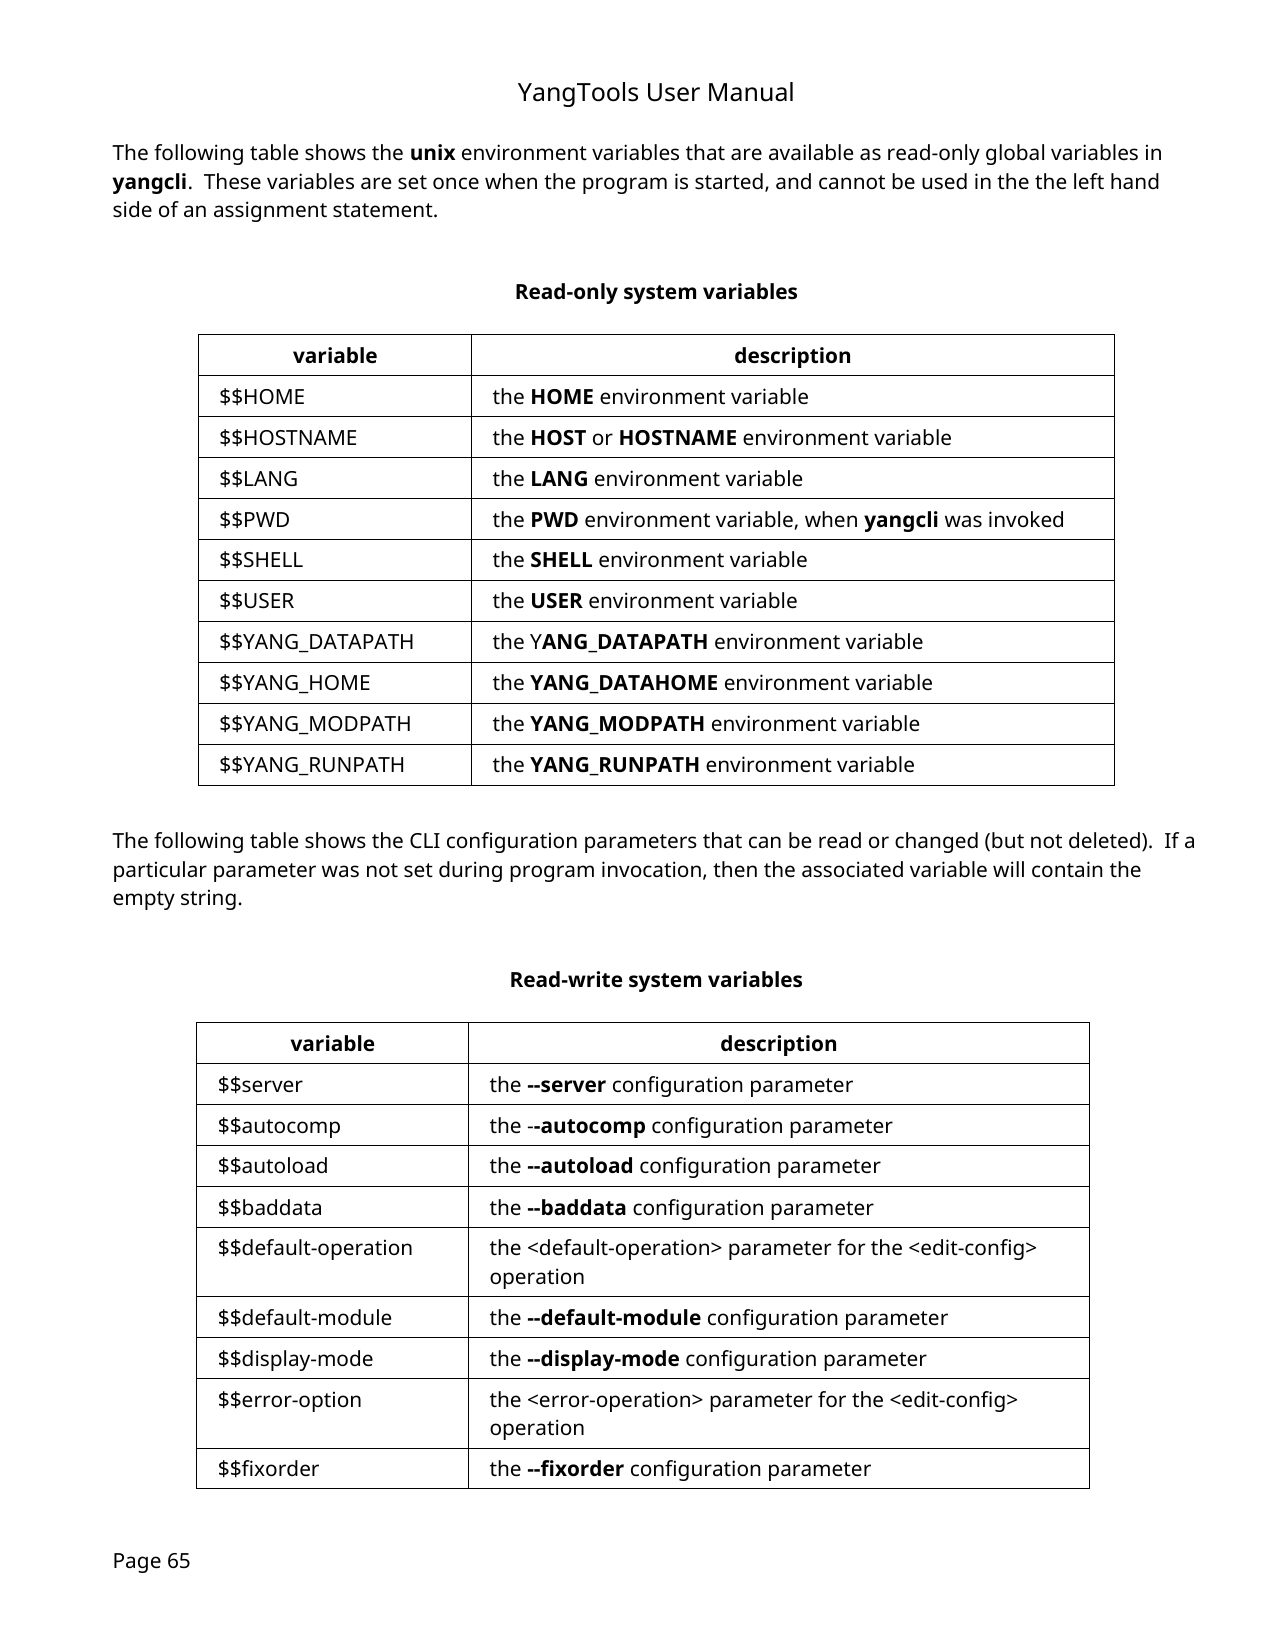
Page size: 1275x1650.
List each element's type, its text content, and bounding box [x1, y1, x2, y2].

table_cell $$YANG_HOME [199, 663, 471, 703]
table_header variable [199, 335, 471, 375]
subtitle Read-only system variables [127, 277, 1185, 306]
table_cell $$fixorder [197, 1449, 468, 1488]
table_cell the PWD environment variable, when yangcli was invoked [472, 499, 1114, 539]
table_cell $$USER [199, 581, 471, 621]
table_cell the LANG environment variable [472, 458, 1114, 498]
table_cell $$default-module [197, 1297, 468, 1337]
table_header description [469, 1023, 1089, 1063]
table_cell $$display-mode [197, 1338, 468, 1378]
table_cell the SHELL environment variable [472, 540, 1114, 580]
table_cell the HOME environment variable [472, 376, 1114, 416]
text The following table shows the CLI configuration parameters that can be read or changed (but not deleted). If a particular parameter was not set during program invocation, then the associated variable will contain the empty string. [112, 826, 1200, 912]
table_cell the HOST or HOSTNAME environment variable [472, 417, 1114, 457]
table_cell the --display-mode configuration parameter [469, 1338, 1089, 1378]
table_cell the YANG_MODPATH environment variable [472, 704, 1114, 743]
table_cell $$autocomp [197, 1105, 468, 1145]
table_cell $$HOME [199, 376, 471, 416]
table_cell $$PWD [199, 499, 471, 539]
table_header description [472, 335, 1114, 375]
table_cell the USER environment variable [472, 581, 1114, 621]
table_cell $$LANG [199, 458, 471, 498]
table_cell the --autocomp configuration parameter [469, 1105, 1089, 1145]
table_cell $$YANG_DATAPATH [199, 622, 471, 662]
table_cell the YANG_DATAHOME environment variable [472, 663, 1114, 703]
text The following table shows the unix environment variables that are available as read-only global variables in yangcli. These variables are set once when the program is started, and cannot be used in the the left hand side of an assignment statement. [112, 138, 1200, 224]
table_cell $$error-option [197, 1379, 468, 1447]
subtitle Read-write system variables [127, 965, 1185, 994]
table_cell $$autoload [197, 1146, 468, 1186]
table_cell the YANG_DATAPATH environment variable [472, 622, 1114, 662]
table_cell the <error-operation> parameter for the <edit-config> operation [469, 1379, 1089, 1447]
table_cell the --server configuration parameter [469, 1064, 1089, 1104]
table_cell $$YANG_MODPATH [199, 704, 471, 743]
table_cell $$HOSTNAME [199, 417, 471, 457]
table_cell $$SHELL [199, 540, 471, 580]
table_cell $$YANG_RUNPATH [199, 745, 471, 784]
table_cell the --baddata configuration parameter [469, 1187, 1089, 1227]
table_cell the --autoload configuration parameter [469, 1146, 1089, 1186]
table_cell the --default-module configuration parameter [469, 1297, 1089, 1337]
table_header variable [197, 1023, 468, 1063]
table_cell $$server [197, 1064, 468, 1104]
table_cell the <default-operation> parameter for the <edit-config> operation [469, 1228, 1089, 1296]
table_cell the --fixorder configuration parameter [469, 1449, 1089, 1488]
table_cell $$baddata [197, 1187, 468, 1227]
table_cell $$default-operation [197, 1228, 468, 1296]
table_cell the YANG_RUNPATH environment variable [472, 745, 1114, 784]
